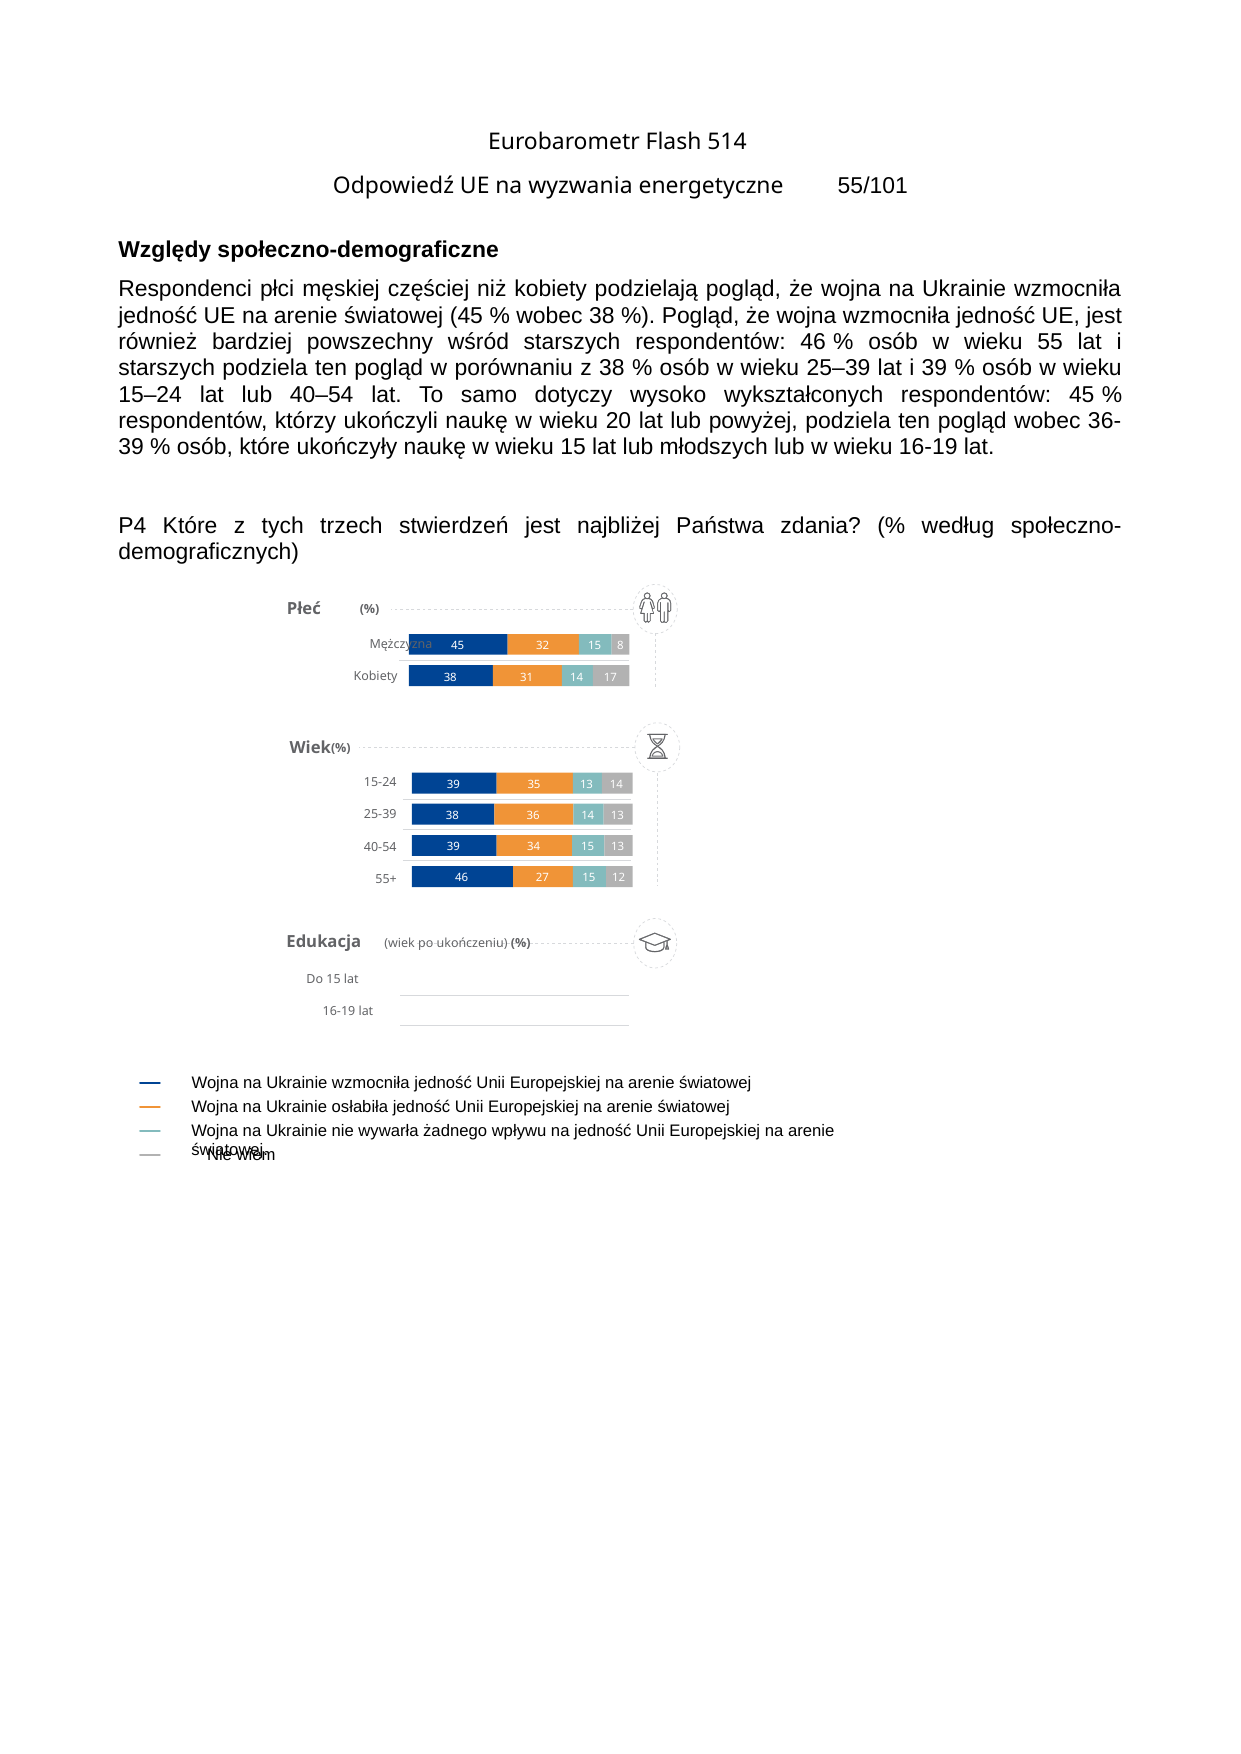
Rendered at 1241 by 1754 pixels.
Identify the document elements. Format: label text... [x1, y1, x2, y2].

text Respondenci płci męskiej częściej niż kobiety podzielają pogląd, że wojna na Ukrainie wzmocniła jedność UE na arenie światowej (45 % wobec 38 %). Pogląd, że wojna wzmocniła jedność UE, jest również bardziej powszechny wśród starszych respondentów: 46 % osób w wieku 55 lat i starszych podziela ten pogląd w porównaniu z 38 % osób w wieku 25–39 lat i 39 % osób w wieku 15–24 lat lub 40–54 lat. To samo dotyczy wysoko wykształconych respondentów: 45 % respondentów, którzy ukończyli naukę w wieku 20 lat lub powyżej, podziela ten pogląd wobec 36-39 % osób, które ukończyły naukę w wieku 15 lat lub młodszych lub w wieku 16-19 lat. [118, 275, 1122, 460]
text Względy społeczno-demograficzne [118, 236, 1122, 262]
text P4 Które z tych trzech stwierdzeń jest najbliżej Państwa zdania? (% według społeczno-demograficznych) [118, 512, 1122, 564]
